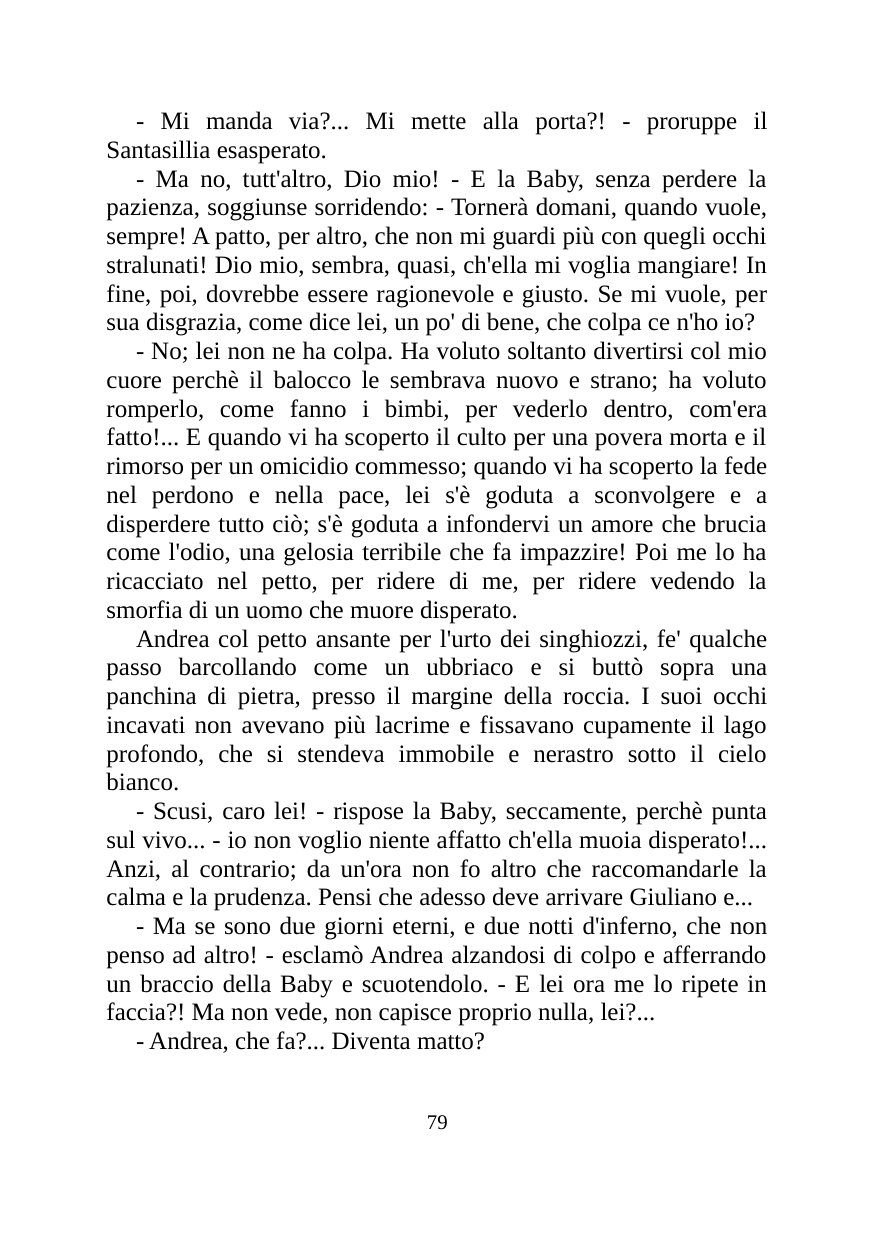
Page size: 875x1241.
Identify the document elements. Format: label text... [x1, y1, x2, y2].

text Andrea col petto ansante per l'urto dei singhiozzi, fe' qualche passo barcollando come un ubbriaco e si buttò sopra una panchina di pietra, presso il margine della roccia. I suoi occhi incavati non avevano più lacrime e fissavano cupamente il lago profondo, che si stendeva immobile e nerastro sotto il cielo bianco. [106, 624, 768, 796]
text - Andrea, che fa?... Diventa matto? [106, 1026, 768, 1055]
text - Scusi, caro lei! - rispose la Baby, seccamente, perchè punta sul vivo... - io non voglio niente affatto ch'ella muoia disperato!... Anzi, al contrario; da un'ora non fo altro che raccomandarle la calma e la prudenza. Pensi che adesso deve arrivare Giuliano e... [106, 796, 768, 911]
text - Ma se sono due giorni eterni, e due notti d'inferno, che non penso ad altro! - esclamò Andrea alzandosi di colpo e afferrando un braccio della Baby e scuotendolo. - E lei ora me lo ripete in faccia?! Ma non vede, non capisce proprio nulla, lei?... [106, 911, 768, 1026]
text - No; lei non ne ha colpa. Ha voluto soltanto divertirsi col mio cuore perchè il balocco le sembrava nuovo e strano; ha voluto romperlo, come fanno i bimbi, per vederlo dentro, com'era fatto!... E quando vi ha scoperto il culto per una povera morta e il rimorso per un omicidio commesso; quando vi ha scoperto la fede nel perdono e nella pace, lei s'è goduta a sconvolgere e a disperdere tutto ciò; s'è goduta a infondervi un amore che brucia come l'odio, una gelosia terribile che fa impazzire! Poi me lo ha ricacciato nel petto, per ridere di me, per ridere vedendo la smorfia di un uomo che muore disperato. [106, 336, 768, 624]
text - Ma no, tutt'altro, Dio mio! - E la Baby, senza perdere la pazienza, soggiunse sorridendo: - Tornerà domani, quando vuole, sempre! A patto, per altro, che non mi guardi più con quegli occhi stralunati! Dio mio, sembra, quasi, ch'ella mi voglia mangiare! In fine, poi, dovrebbe essere ragionevole e giusto. Se mi vuole, per sua disgrazia, come dice lei, un po' di bene, che colpa ce n'ho io? [106, 164, 768, 336]
text - Mi manda via?... Mi mette alla porta?! - proruppe il Santasillia esasperato. [106, 106, 768, 164]
